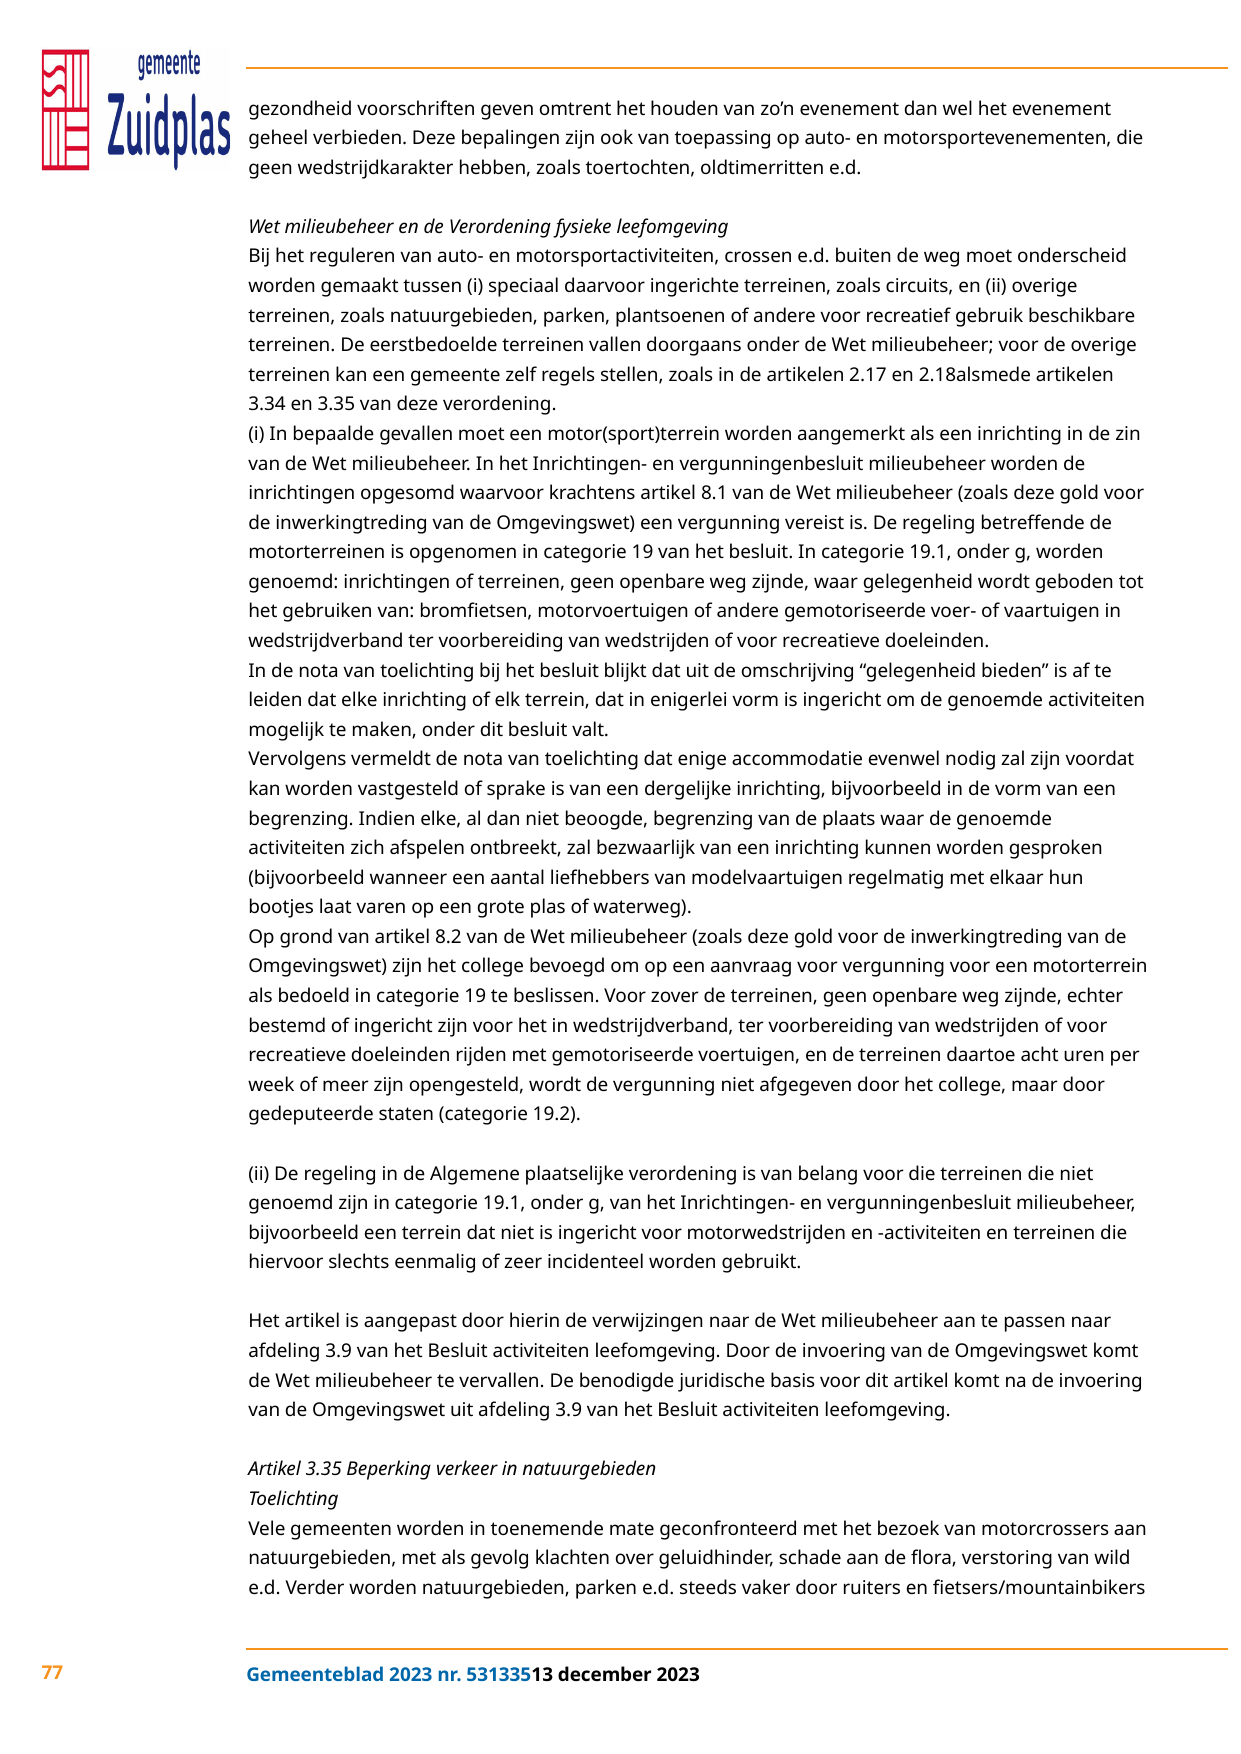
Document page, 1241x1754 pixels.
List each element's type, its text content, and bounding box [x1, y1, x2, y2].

text Wet milieubeheer en de Verordening fysieke leefomgeving [248, 213, 1152, 239]
text (i) In bepaalde gevallen moet een motor(sport)terrein worden aangemerkt als een inrichting in de zin van de Wet milieubeheer. In het Inrichtingen- en vergunningenbesluit milieubeheer worden de inrichtingen opgesomd waarvoor krachtens artikel 8.1 van de Wet milieubeheer (zoals deze gold voor de inwerkingtreding van de Omgevingswet) een vergunning vereist is. De regeling betreffende de motorterreinen is opgenomen in categorie 19 van het besluit. In categorie 19.1, onder g, worden genoemd: inrichtingen of terreinen, geen openbare weg zijnde, waar gelegenheid wordt geboden tot het gebruiken van: bromfietsen, motorvoertuigen of andere gemotoriseerde voer- of vaartuigen in wedstrijdverband ter voorbereiding van wedstrijden of voor recreatieve doeleinden. [248, 420, 1152, 653]
text Vele gemeenten worden in toenemende mate geconfronteerd met het bezoek van motorcrossers aan natuurgebieden, met als gevolg klachten over geluidhinder, schade aan de flora, verstoring van wild e.d. Verder worden natuurgebieden, parken e.d. steeds vaker door ruiters en fietsers/mountainbikers [248, 1515, 1152, 1600]
text Toelichting [248, 1485, 1152, 1511]
text Het artikel is aangepast door hierin de verwijzingen naar de Wet milieubeheer aan te passen naar afdeling 3.9 van het Besluit activiteiten leefomgeving. Door de invoering van de Omgevingswet komt de Wet milieubeheer te vervallen. De benodigde juridische basis voor dit artikel komt na de invoering van de Omgevingswet uit afdeling 3.9 van het Besluit activiteiten leefomgeving. [248, 1308, 1152, 1422]
text gezondheid voorschriften geven omtrent het houden van zo’n evenement dan wel het evenement geheel verbieden. Deze bepalingen zijn ook van toepassing op auto- en motorsportevenementen, die geen wedstrijdkarakter hebben, zoals toertochten, oldtimerritten e.d. [248, 95, 1152, 180]
text In de nota van toelichting bij het besluit blijkt dat uit de omschrijving “gelegenheid bieden” is af te leiden dat elke inrichting of elk terrein, dat in enigerlei vorm is ingericht om de genoemde activiteiten mogelijk te maken, onder dit besluit valt. [248, 657, 1152, 742]
text (ii) De regeling in de Algemene plaatselijke verordening is van belang voor die terreinen die niet genoemd zijn in categorie 19.1, onder g, van het Inrichtingen- en vergunningenbesluit milieubeheer, bijvoorbeeld een terrein dat niet is ingericht voor motorwedstrijden en -activiteiten en terreinen die hiervoor slechts eenmalig of zeer incidenteel worden gebruikt. [248, 1160, 1152, 1274]
text Vervolgens vermeldt de nota van toelichting dat enige accommodatie evenwel nodig zal zijn voordat kan worden vastgesteld of sprake is van een dergelijke inrichting, bijvoorbeeld in de vorm van een begrenzing. Indien elke, al dan niet beoogde, begrenzing van de plaats waar de genoemde activiteiten zich afspelen ontbreekt, zal bezwaarlijk van een inrichting kunnen worden gesproken (bijvoorbeeld wanneer een aantal liefhebbers van modelvaartuigen regelmatig met elkaar hun bootjes laat varen op een grote plas of waterweg). [248, 746, 1152, 919]
text Op grond van artikel 8.2 van de Wet milieubeheer (zoals deze gold voor de inwerkingtreding van de Omgevingswet) zijn het college bevoegd om op een aanvraag voor vergunning voor een motorterrein als bedoeld in categorie 19 te beslissen. Voor zover de terreinen, geen openbare weg zijnde, echter bestemd of ingericht zijn voor het in wedstrijdverband, ter voorbereiding van wedstrijden of voor recreatieve doeleinden rijden met gemotoriseerde voertuigen, en de terreinen daartoe acht uren per week of meer zijn opengesteld, wordt de vergunning niet afgegeven door het college, maar door gedeputeerde staten (categorie 19.2). [248, 923, 1152, 1126]
text Bij het reguleren van auto- en motorsportactiviteiten, crossen e.d. buiten de weg moet onderscheid worden gemaakt tussen (i) speciaal daarvoor ingerichte terreinen, zoals circuits, en (ii) overige terreinen, zoals natuurgebieden, parken, plantsoenen of andere voor recreatief gebruik beschikbare terreinen. De eerstbedoelde terreinen vallen doorgaans onder de Wet milieubeheer; voor de overige terreinen kan een gemeente zelf regels stellen, zoals in de artikelen 2.17 en 2.18alsmede artikelen 3.34 en 3.35 van deze verordening. [248, 243, 1152, 416]
text Artikel 3.35 Beperking verkeer in natuurgebieden [248, 1456, 1152, 1481]
picture [41, 47, 231, 172]
